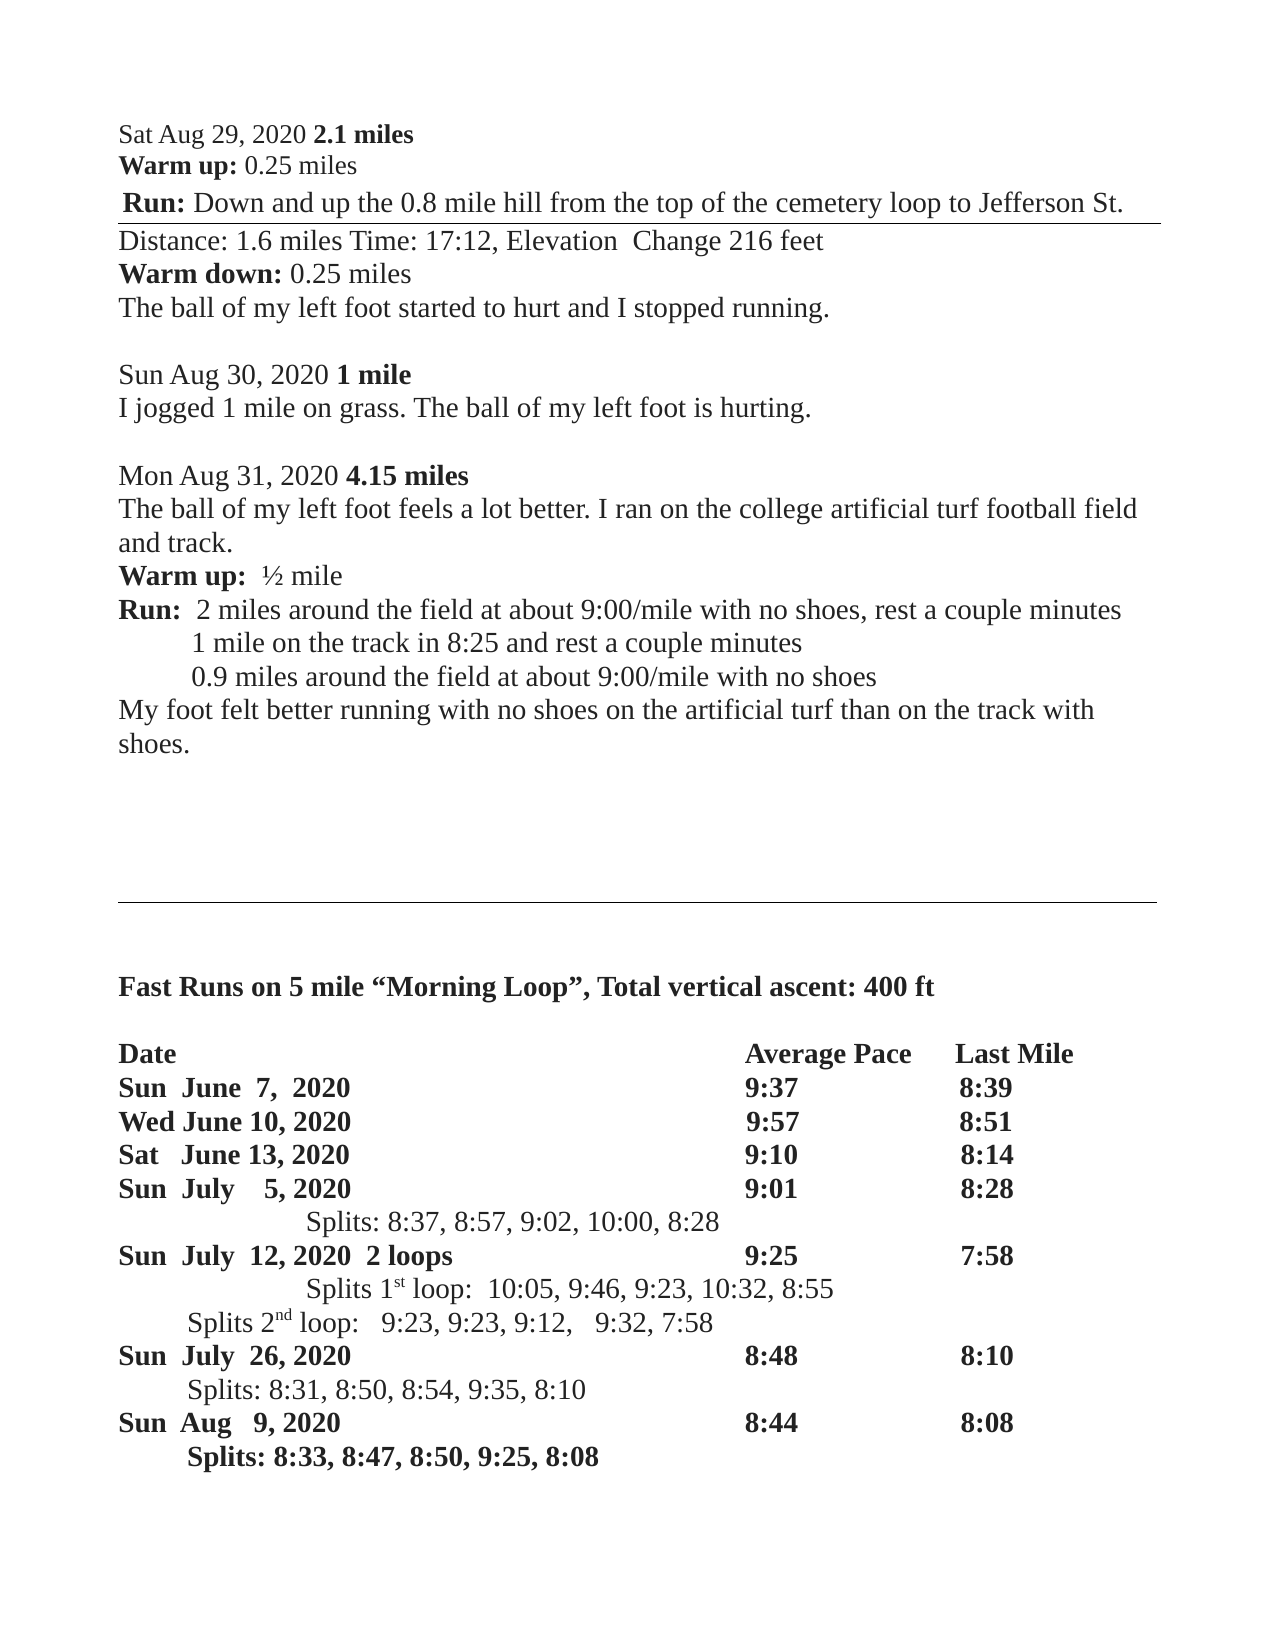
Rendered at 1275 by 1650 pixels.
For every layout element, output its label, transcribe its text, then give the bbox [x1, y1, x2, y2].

text I jogged 1 mile on grass. The ball of my left foot is hurting. [118, 391, 1161, 424]
text Sun Aug 9, 2020 8:44 8:08 Splits: 8:33, 8:47, 8:50, 9:25, 8:08 [118, 1406, 1161, 1473]
text Wed June 10, 2020 9:57 8:51 [118, 1104, 1161, 1137]
text Warm up: 0.25 miles [118, 149, 1161, 180]
text Distance: 1.6 miles Time: 17:12, Elevation Change 216 feet [118, 224, 1161, 256]
text The ball of my left foot started to hurt and I stopped running. [118, 290, 1161, 323]
text Sat Aug 29, 2020 2.1 miles [118, 118, 1161, 149]
text Sun July 26, 2020 8:48 8:10 Splits: 8:31, 8:50, 8:54, 9:35, 8:10 [118, 1338, 1161, 1406]
text Mon Aug 31, 2020 4.15 miles [118, 458, 1161, 491]
text 1 mile on the track in 8:25 and rest a couple minutes [118, 625, 1161, 659]
text Sun Aug 30, 2020 1 mile [118, 357, 1161, 391]
text Run: 2 miles around the field at about 9:00/mile with no shoes, rest a couple minutes [118, 592, 1161, 625]
text Sat June 13, 2020 9:10 8:14 Sun July 5, 2020 9:01 8:28 Splits: 8:37, 8:57, 9:02, 10:00, 8:28 Sun July 12, 2020 2 loops 9:25 7:58 Splits 1st loop: 10:05, 9:46, 9:23, 10:32, 8:55 [118, 1137, 1161, 1305]
list My foot felt better running with no shoes on the artificial turf than on the track with shoes. [118, 692, 1161, 759]
text Date Average Pace Last Mile [118, 1037, 1161, 1070]
list 0.9 miles around the field at about 9:00/mile with no shoes [118, 659, 1161, 692]
text Run: Down and up the 0.8 mile hill from the top of the cemetery loop to Jefferson St. [118, 180, 1161, 223]
text Warm up: ½ mile [118, 558, 1161, 592]
text Sun June 7, 2020 9:37 8:39 [118, 1070, 1161, 1104]
text The ball of my left foot feels a lot better. I ran on the college artificial turf football field and track. [118, 491, 1161, 558]
text Fast Runs on 5 mile “Morning Loop”, Total vertical ascent: 400 ft [118, 969, 1161, 1003]
text Splits 2nd loop: 9:23, 9:23, 9:12, 9:32, 7:58 [118, 1305, 1161, 1338]
text Warm down: 0.25 miles [118, 256, 1161, 290]
